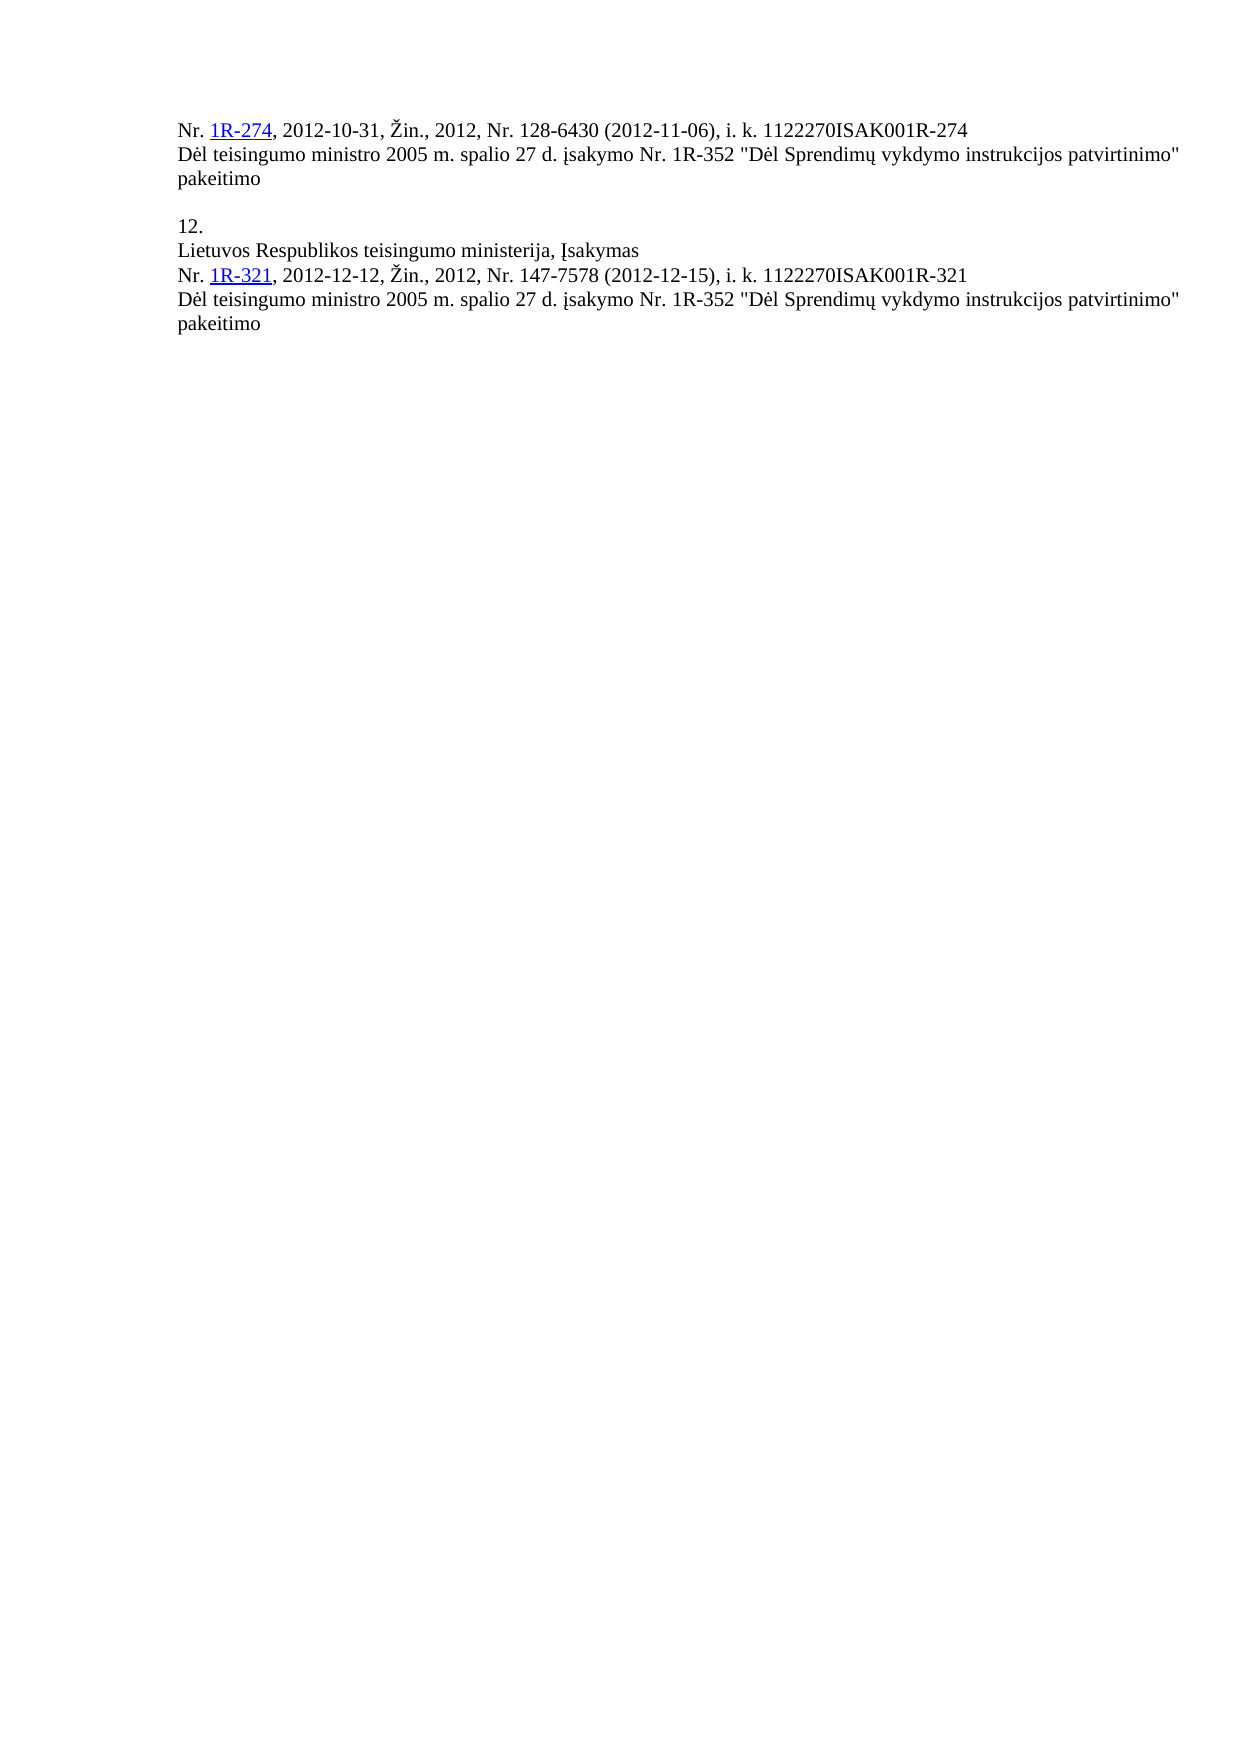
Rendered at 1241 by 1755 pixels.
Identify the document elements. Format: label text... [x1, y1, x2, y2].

text 12. [177, 214, 1181, 238]
text Dėl teisingumo ministro 2005 m. spalio 27 d. įsakymo Nr. 1R-352 "Dėl Sprendimų vykdymo instrukcijos patvirtinimo" pakeitimo [177, 142, 1181, 190]
text Lietuvos Respublikos teisingumo ministerija, Įsakymas [177, 238, 1181, 262]
text Dėl teisingumo ministro 2005 m. spalio 27 d. įsakymo Nr. 1R-352 "Dėl Sprendimų vykdymo instrukcijos patvirtinimo" pakeitimo [177, 287, 1181, 335]
text Nr. 1R-321, 2012-12-12, Žin., 2012, Nr. 147-7578 (2012-12-15), i. k. 1122270ISAK001R-321 [177, 262, 1181, 287]
text Nr. 1R-274, 2012-10-31, Žin., 2012, Nr. 128-6430 (2012-11-06), i. k. 1122270ISAK001R-274 [177, 118, 1181, 142]
